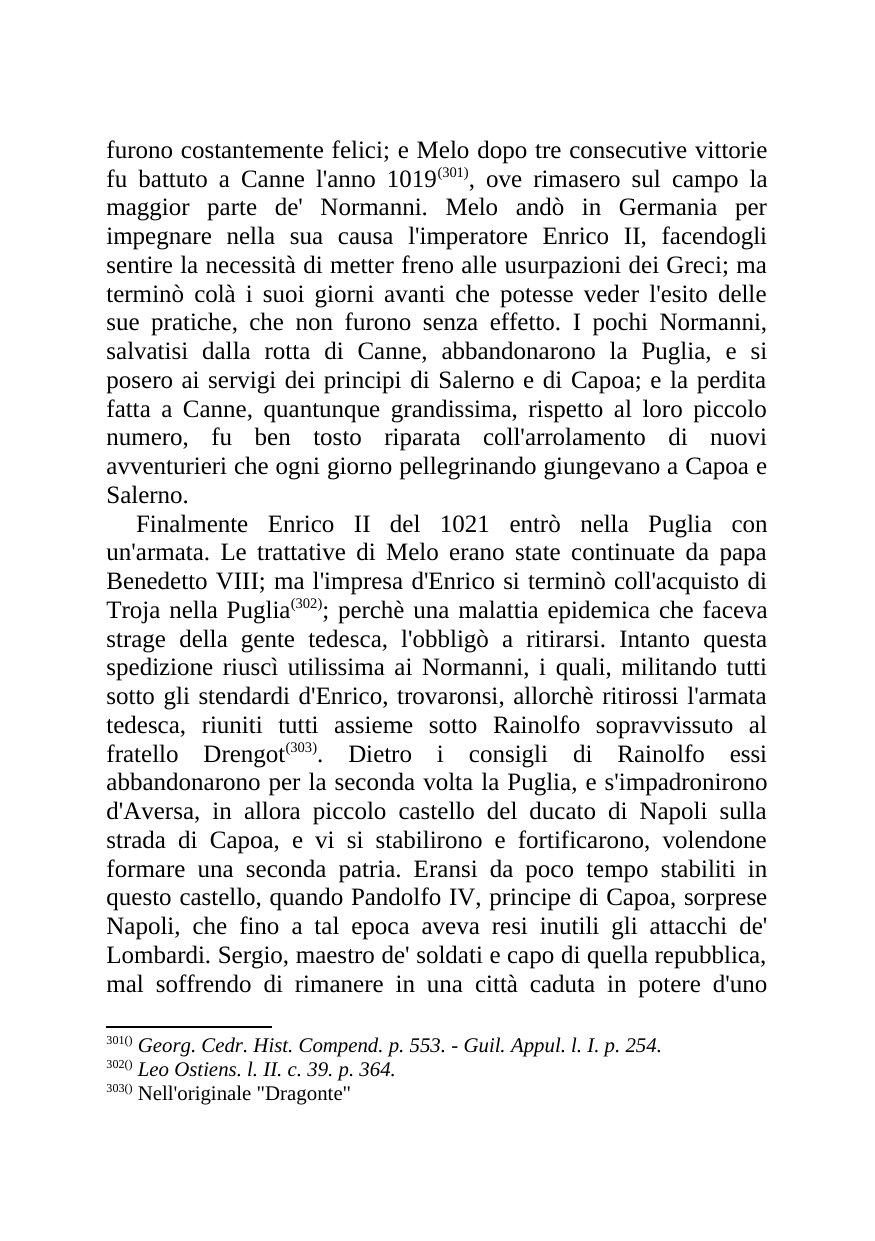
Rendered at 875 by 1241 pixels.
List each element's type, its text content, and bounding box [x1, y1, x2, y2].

text () Leo Ostiens. l. II. c. 39. p. 364. [106, 1057, 768, 1081]
text () Georg. Cedr. Hist. Compend. p. 553. - Guil. Appul. l. I. p. 254. [106, 1033, 768, 1057]
text Finalmente Enrico II del 1021 entrò nella Puglia con un'armata. Le trattative di Melo erano state continuate da papa Benedetto VIII; ma l'impresa d'Enrico si terminò coll'acquisto di Troja nella Puglia(); perchè una malattia epidemica che faceva strage della gente tedesca, l'obbligò a ritirarsi. Intanto questa spedizione riuscì utilissima ai Normanni, i quali, militando tutti sotto gli stendardi d'Enrico, trovaronsi, allorchè ritirossi l'armata tedesca, riuniti tutti assieme sotto Rainolfo sopravvissuto al fratello Drengot(). Dietro i consigli di Rainolfo essi abbandonarono per la seconda volta la Puglia, e s'impadronirono d'Aversa, in allora piccolo castello del ducato di Napoli sulla strada di Capoa, e vi si stabilirono e fortificarono, volendone formare una seconda patria. Eransi da poco tempo stabiliti in questo castello, quando Pandolfo IV, principe di Capoa, sorprese Napoli, che fino a tal epoca aveva resi inutili gli attacchi de' Lombardi. Sergio, maestro de' soldati e capo di quella repubblica, mal soffrendo di rimanere in una città caduta in potere d'uno [106, 509, 768, 997]
text furono costantemente felici; e Melo dopo tre consecutive vittorie fu battuto a Canne l'anno 1019(), ove rimasero sul campo la maggior parte de' Normanni. Melo andò in Germania per impegnare nella sua causa l'imperatore Enrico II, facendogli sentire la necessità di metter freno alle usurpazioni dei Greci; ma terminò colà i suoi giorni avanti che potesse veder l'esito delle sue pratiche, che non furono senza effetto. I pochi Normanni, salvatisi dalla rotta di Canne, abbandonarono la Puglia, e si posero ai servigi dei principi di Salerno e di Capoa; e la perdita fatta a Canne, quantunque grandissima, rispetto al loro piccolo numero, fu ben tosto riparata coll'arrolamento di nuovi avventurieri che ogni giorno pellegrinando giungevano a Capoa e Salerno. [106, 135, 768, 509]
text () Nell'originale "Dragonte" [106, 1081, 768, 1105]
